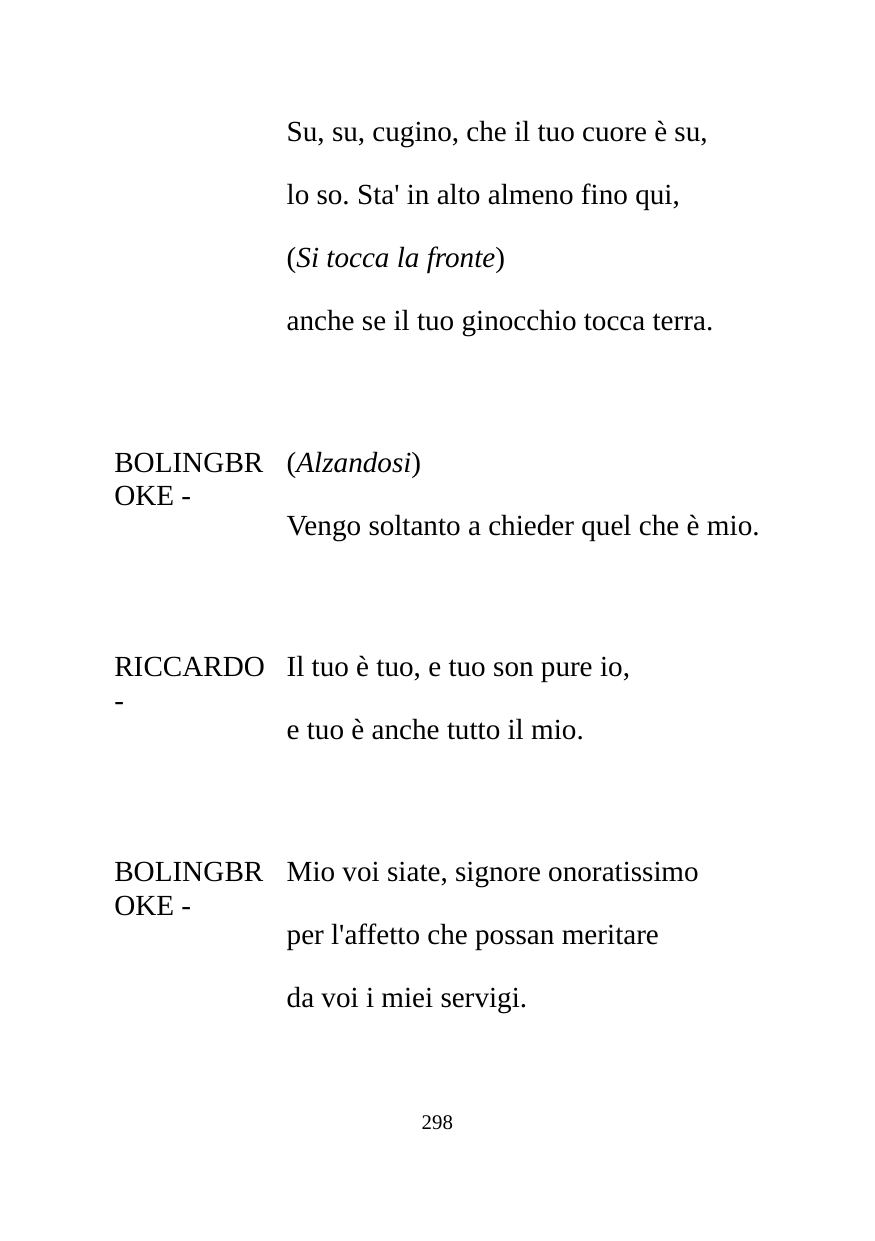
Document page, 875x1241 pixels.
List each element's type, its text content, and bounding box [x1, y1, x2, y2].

table_cell BOLINGBROKE - [106, 437, 279, 642]
table_cell Mio voi siate, signore onoratissimo per l'affetto che possan meritare da voi i miei servigi. [279, 846, 768, 1051]
table_cell Su, su, cugino, che il tuo cuore è su, lo so. Sta' in alto almeno fino qui, (Si tocca la fronte) anche se il tuo ginocchio tocca terra. [279, 106, 768, 437]
table_cell [106, 106, 279, 437]
table_cell Il tuo è tuo, e tuo son pure io, e tuo è anche tutto il mio. [279, 642, 768, 846]
table_cell RICCARDO - [106, 642, 279, 846]
table_cell BOLINGBROKE - [106, 846, 279, 1051]
table_cell (Alzandosi) Vengo soltanto a chieder quel che è mio. [279, 437, 768, 642]
